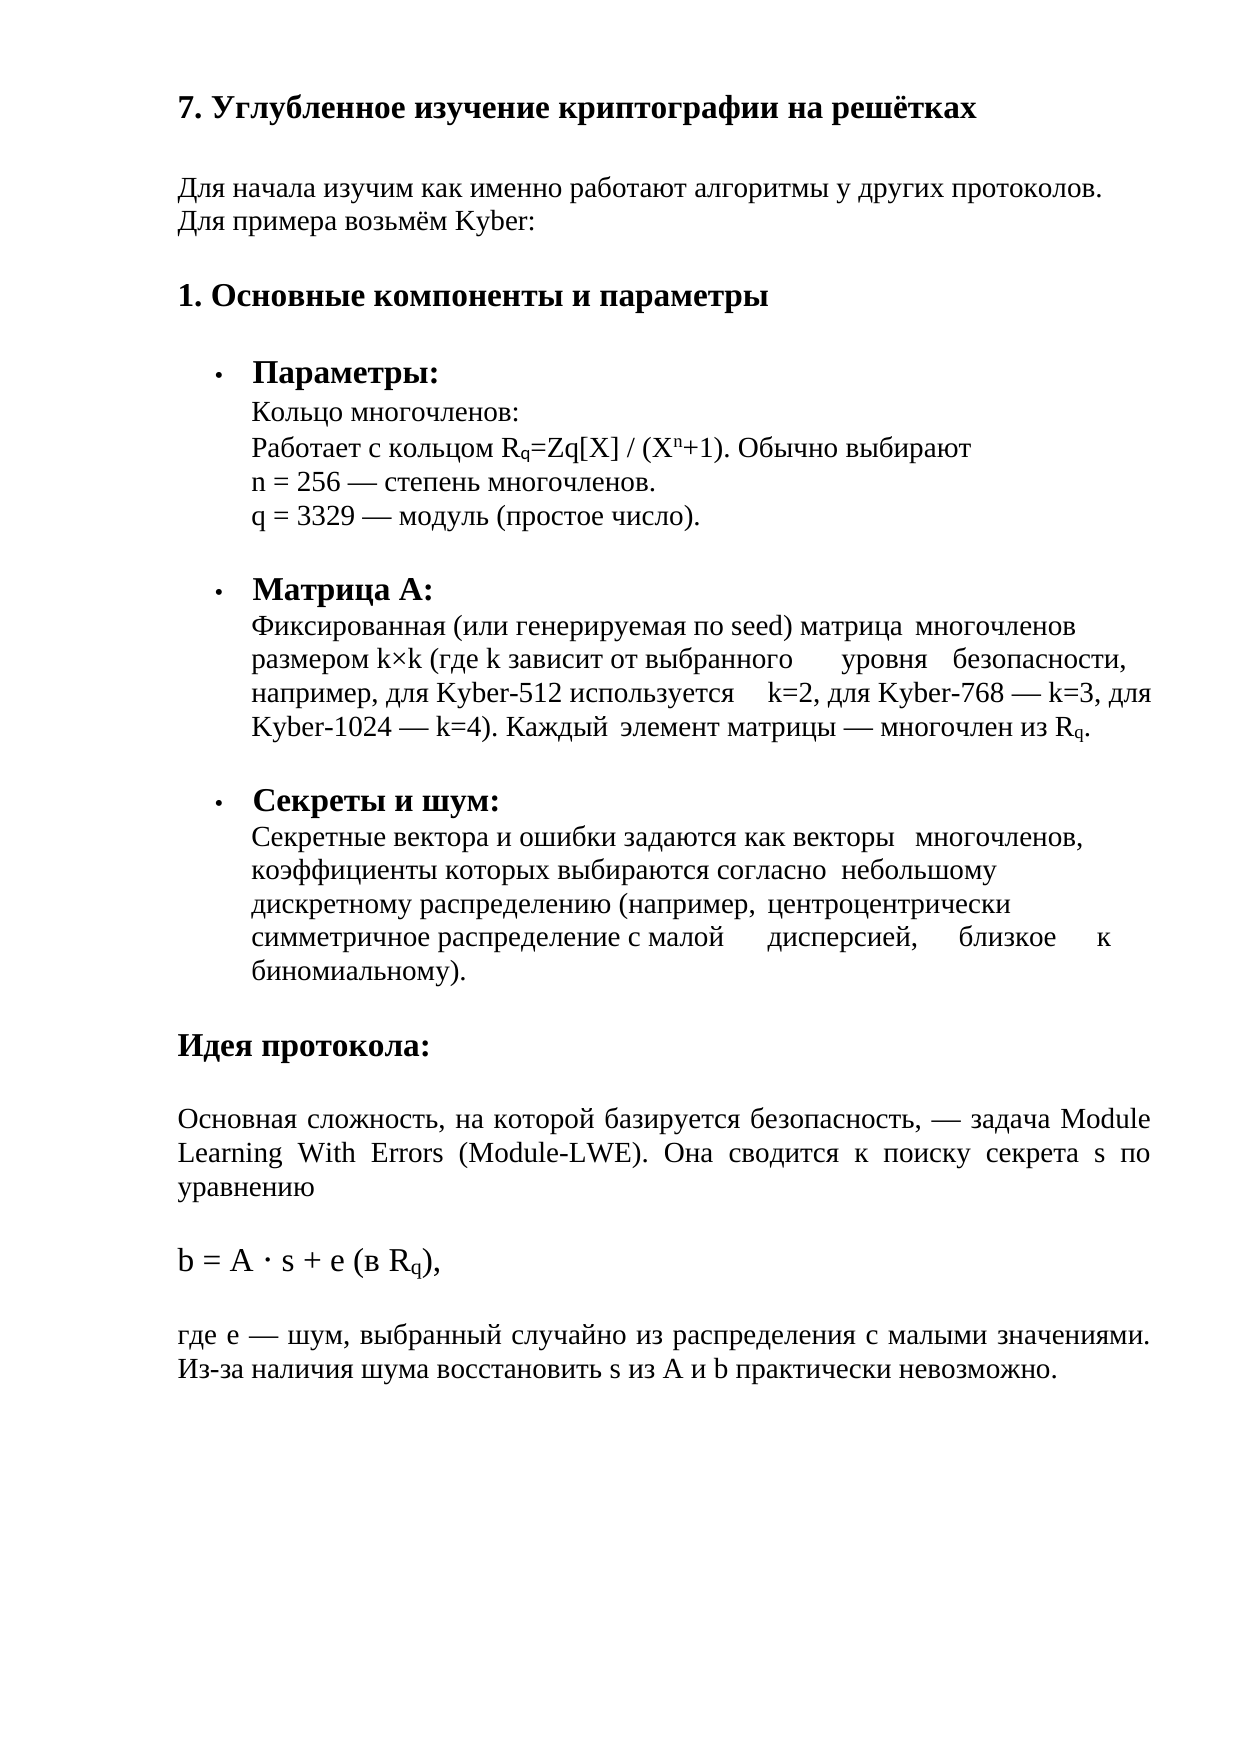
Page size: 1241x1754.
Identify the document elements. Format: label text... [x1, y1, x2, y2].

text Основная сложность, на которой базируется безопасность, — задача Module Learning With Errors (Module-LWE). Она сводится к поиску секрета s по уравнению [177, 1102, 1152, 1202]
text n = 256 — степень многочленов. [177, 464, 1152, 498]
text 1. Основные компоненты и параметры [177, 275, 1152, 314]
text Кольцо многочленов: [177, 390, 1152, 429]
text Фиксированная (или генерируемая по seed) матрица многочленов размером k×k (где k зависит от выбранного уровня безопасности, например, для Kyber-512 используется k=2, для Kyber-768 — k=3, для Kyber-1024 — k=4). Каждый элемент матрицы — многочлен из Rq. [177, 608, 1152, 742]
text Секретные вектора и ошибки задаются как векторы многочленов, коэффициенты которых выбираются согласно небольшому дискретному распределению (например, центроцентрически симметричное распределение с малой дисперсией, близкое к биномиальному). [177, 819, 1152, 987]
subtitle 7. Углубленное изучение криптографии на решётках [177, 87, 1152, 126]
text где e — шум, выбранный случайно из распределения с малыми значениями. Из-за наличия шума восстановить s из A и b практически невозможно. [177, 1317, 1152, 1384]
list Матрица A: [215, 570, 1152, 608]
text q = 3329 — модуль (простое число). [177, 498, 1152, 531]
text Для примера возьмём Kyber: [177, 203, 1152, 237]
text b = A ⋅ s + e (в Rq), [177, 1241, 1152, 1279]
text Работает с кольцом Rq=Zq[X] / (Xn+1). Обычно выбирают [177, 429, 1152, 464]
text Идея протокола: [177, 1025, 1152, 1063]
text Для начала изучим как именно работают алгоритмы у других протоколов. [177, 170, 1152, 203]
list Секреты и шум: [215, 781, 1152, 819]
list Параметры: [215, 352, 1152, 390]
